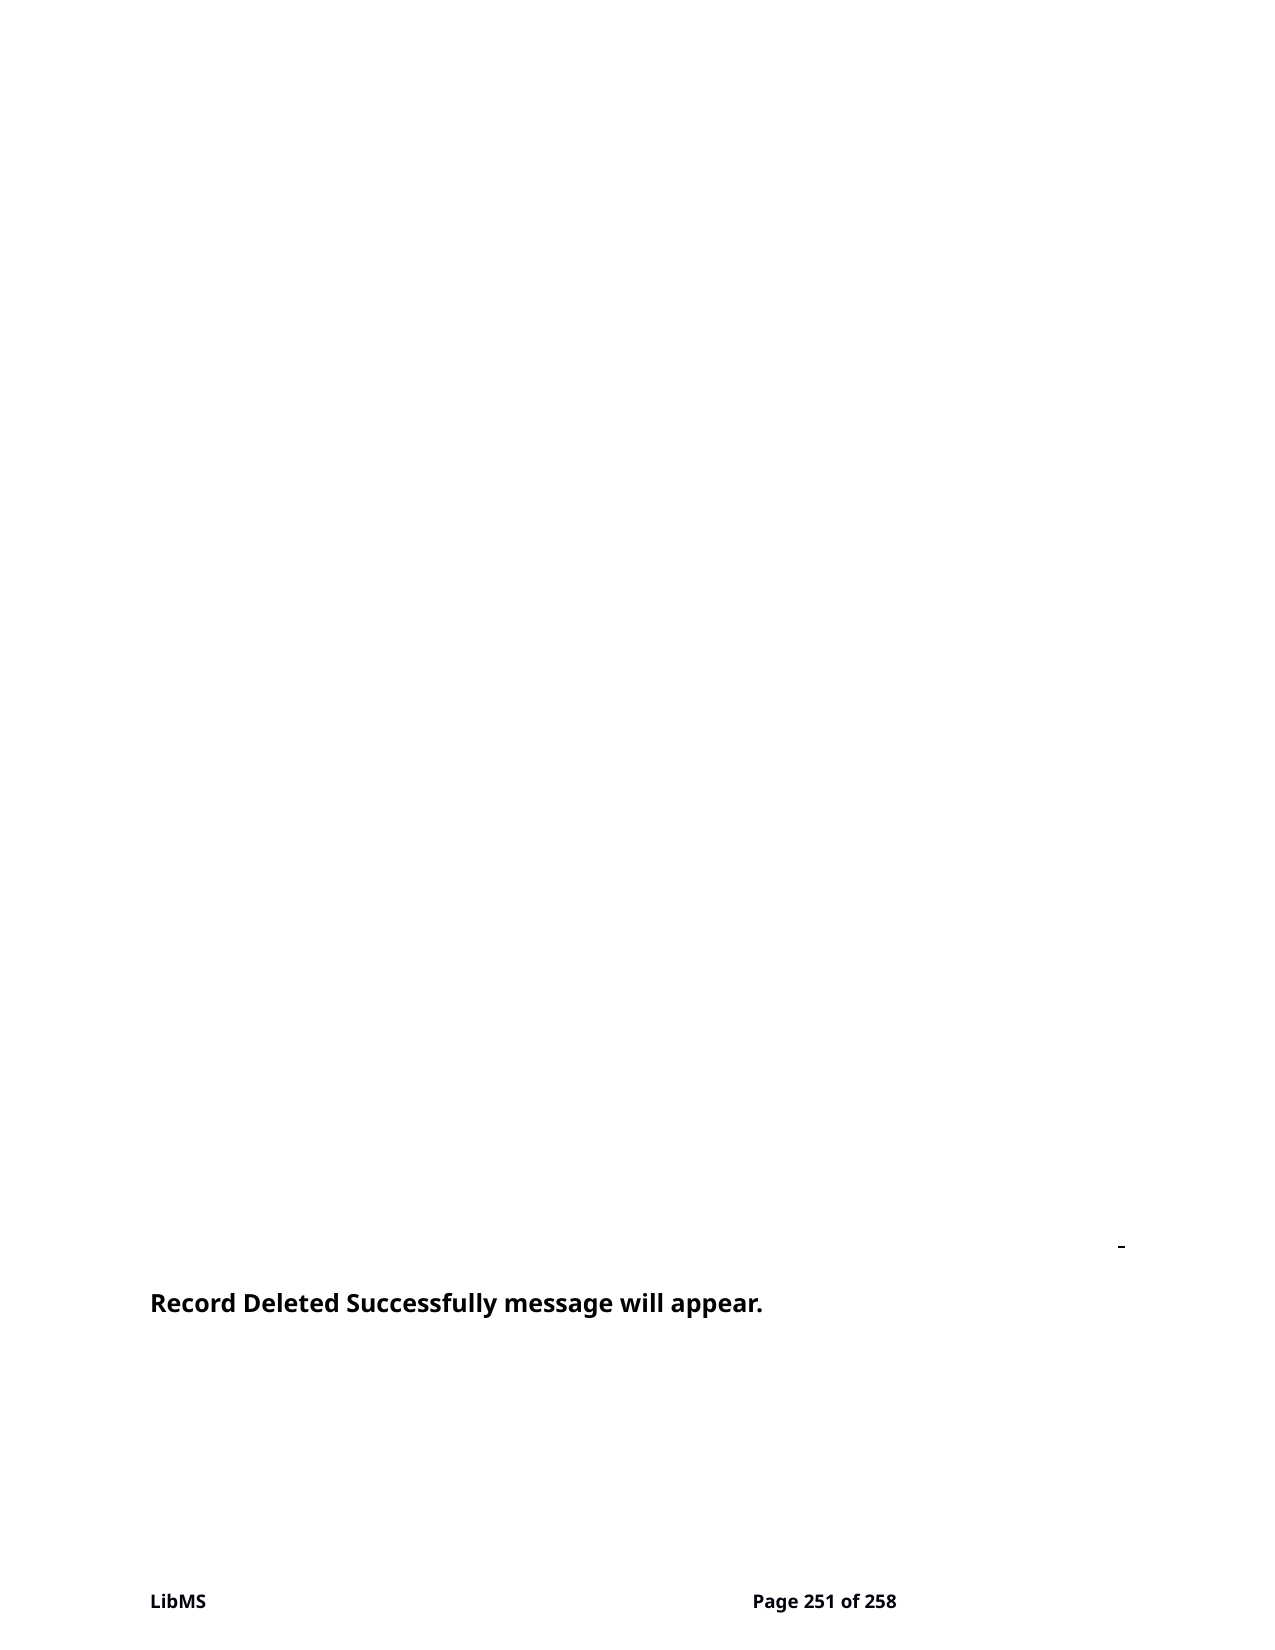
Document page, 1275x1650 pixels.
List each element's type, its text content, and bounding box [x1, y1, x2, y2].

text Record Deleted Successfully message will appear. [150, 133, 1125, 1320]
